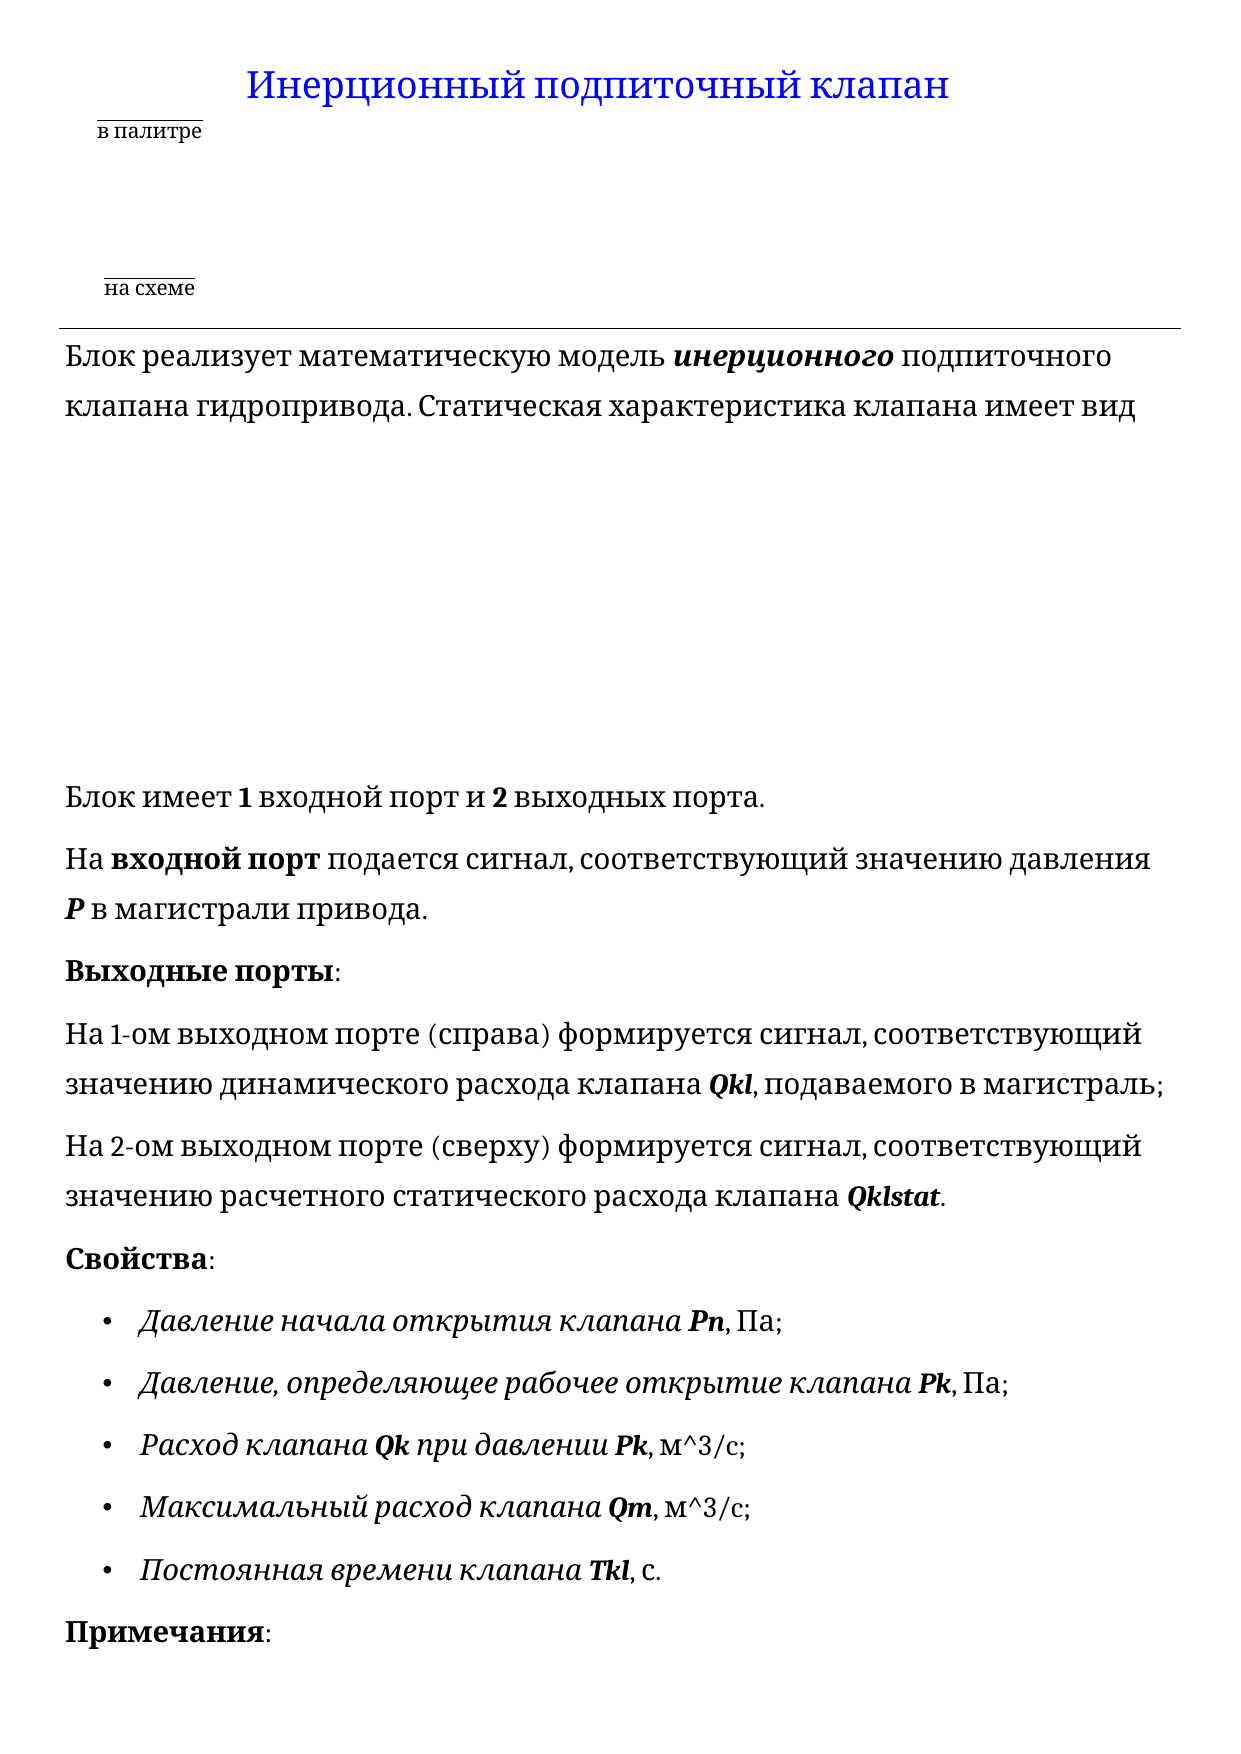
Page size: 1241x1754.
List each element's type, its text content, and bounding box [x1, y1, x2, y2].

table_cell на схеме [59, 271, 240, 328]
table_header [59, 59, 240, 114]
table_cell [240, 171, 1181, 271]
table_cell в палитре [59, 114, 240, 171]
table_cell [240, 271, 1181, 328]
table_cell Блок реализует математическую модель инерционного подпиточного клапана гидропривода. Статическая характеристика клапана имеет вид Блок имеет 1 входной порт и 2 выходных порта. На входной порт подается сигнал, соответствующий значению давления Р в магистрали привода. Выходные порты: На 1-ом выходном порте (справа) формируется сигнал, соответствующий значению динамического расхода клапана Qkl, подаваемого в магистраль; На 2-ом выходном порте (сверху) формируется сигнал, соответствующий значению расчетного статического расхода клапана Qklstat. Свойства: Давление начала открытия клапана Рn, Па; Давление, определяющее рабочее открытие клапана Pk, Па; Расход клапана Qk при давлении Pk, м^3/c; Максимальный расход клапана Qm, м^3/c; Постоянная времени клапана Tkl, с. Примечания: [59, 329, 1181, 1661]
table_header Инерционный подпиточный клапан [240, 59, 1181, 114]
table_cell [240, 114, 1181, 171]
table_cell [59, 171, 240, 271]
